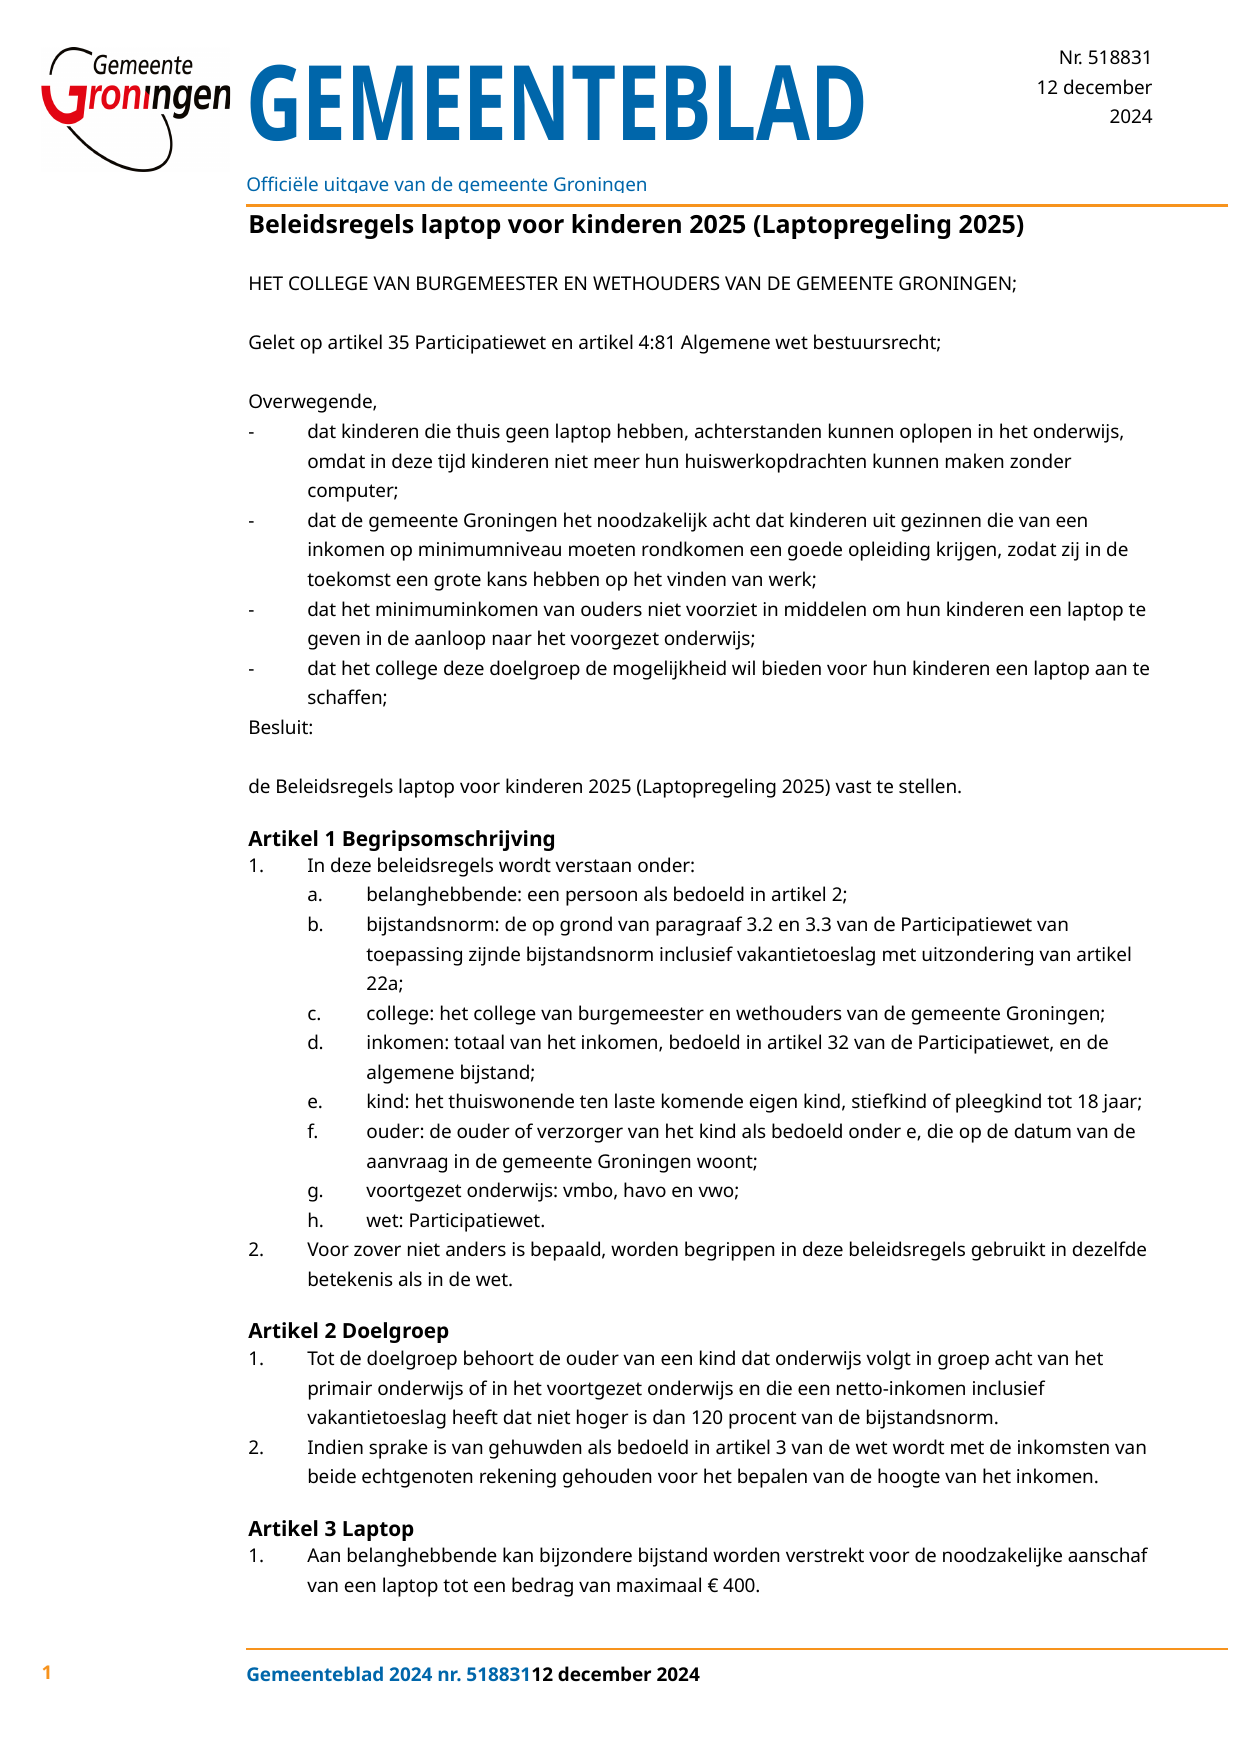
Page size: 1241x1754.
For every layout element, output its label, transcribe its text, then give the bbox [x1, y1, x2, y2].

text Artikel 1 Begripsomschrijving [248, 824, 1152, 852]
list ouder: de ouder of verzorger van het kind als bedoeld onder e, die op de datum van de aanvraag in de gemeente Groningen woont; [307, 1118, 1152, 1174]
text de Beleidsregels laptop voor kinderen 2025 (Laptopregeling 2025) vast te stellen. [248, 773, 1152, 799]
list Tot de doelgroep behoort de ouder van een kind dat onderwijs volgt in groep acht van het primair onderwijs of in het voortgezet onderwijs en die een netto-inkomen inclusief vakantietoeslag heeft dat niet hoger is dan 120 procent van de bijstandsnorm. [248, 1345, 1152, 1430]
list dat het minimuminkomen van ouders niet voorziet in middelen om hun kinderen een laptop te geven in de aanloop naar het voorgezet onderwijs; [248, 596, 1152, 651]
text Artikel 2 Doelgroep [248, 1317, 1152, 1345]
text Artikel 3 Laptop [248, 1514, 1152, 1542]
text Besluit: [248, 714, 1152, 740]
list dat kinderen die thuis geen laptop hebben, achterstanden kunnen oplopen in het onderwijs, omdat in deze tijd kinderen niet meer hun huiswerkopdrachten kunnen maken zonder computer; [248, 418, 1152, 503]
list bijstandsnorm: de op grond van paragraaf 3.2 en 3.3 van de Participatiewet van toepassing zijnde bijstandsnorm inclusief vakantietoeslag met uitzondering van artikel 22a; [307, 911, 1152, 996]
list wet: Participatiewet. [307, 1207, 1152, 1233]
text Overwegende, [248, 389, 1152, 414]
list In deze beleidsregels wordt verstaan onder: [248, 852, 1152, 878]
list belanghebbende: een persoon als bedoeld in artikel 2; [307, 882, 1152, 907]
text HET COLLEGE VAN BURGEMEESTER EN WETHOUDERS VAN DE GEMEENTE GRONINGEN; [248, 270, 1152, 296]
text Gelet op artikel 35 Participatiewet en artikel 4:81 Algemene wet bestuursrecht; [248, 329, 1152, 355]
list voortgezet onderwijs: vmbo, havo en vwo; [307, 1177, 1152, 1203]
list inkomen: totaal van het inkomen, bedoeld in artikel 32 van de Participatiewet, en de algemene bijstand; [307, 1029, 1152, 1085]
list Aan belanghebbende kan bijzondere bijstand worden verstrekt voor de noodzakelijke aanschaf van een laptop tot een bedrag van maximaal € 400. [248, 1542, 1152, 1598]
list Indien sprake is van gehuwden als bedoeld in artikel 3 van de wet wordt met de inkomsten van beide echtgenoten rekening gehouden voor het bepalen van de hoogte van het inkomen. [248, 1434, 1152, 1489]
list dat het college deze doelgroep de mogelijkheid wil bieden voor hun kinderen een laptop aan te schaffen; [248, 655, 1152, 710]
list college: het college van burgemeester en wethouders van de gemeente Groningen; [307, 1000, 1152, 1026]
list kind: het thuiswonende ten laste komende eigen kind, stiefkind of pleegkind tot 18 jaar; [307, 1089, 1152, 1114]
list Voor zover niet anders is bepaald, worden begrippen in deze beleidsregels gebruikt in dezelfde betekenis als in de wet. [248, 1237, 1152, 1292]
picture [41, 47, 231, 172]
list dat de gemeente Groningen het noodzakelijk acht dat kinderen uit gezinnen die van een inkomen op minimumniveau moeten rondkomen een goede opleiding krijgen, zodat zij in de toekomst een grote kans hebben op het vinden van werk; [248, 507, 1152, 592]
text Beleidsregels laptop voor kinderen 2025 (Laptopregeling 2025) [248, 207, 1152, 241]
